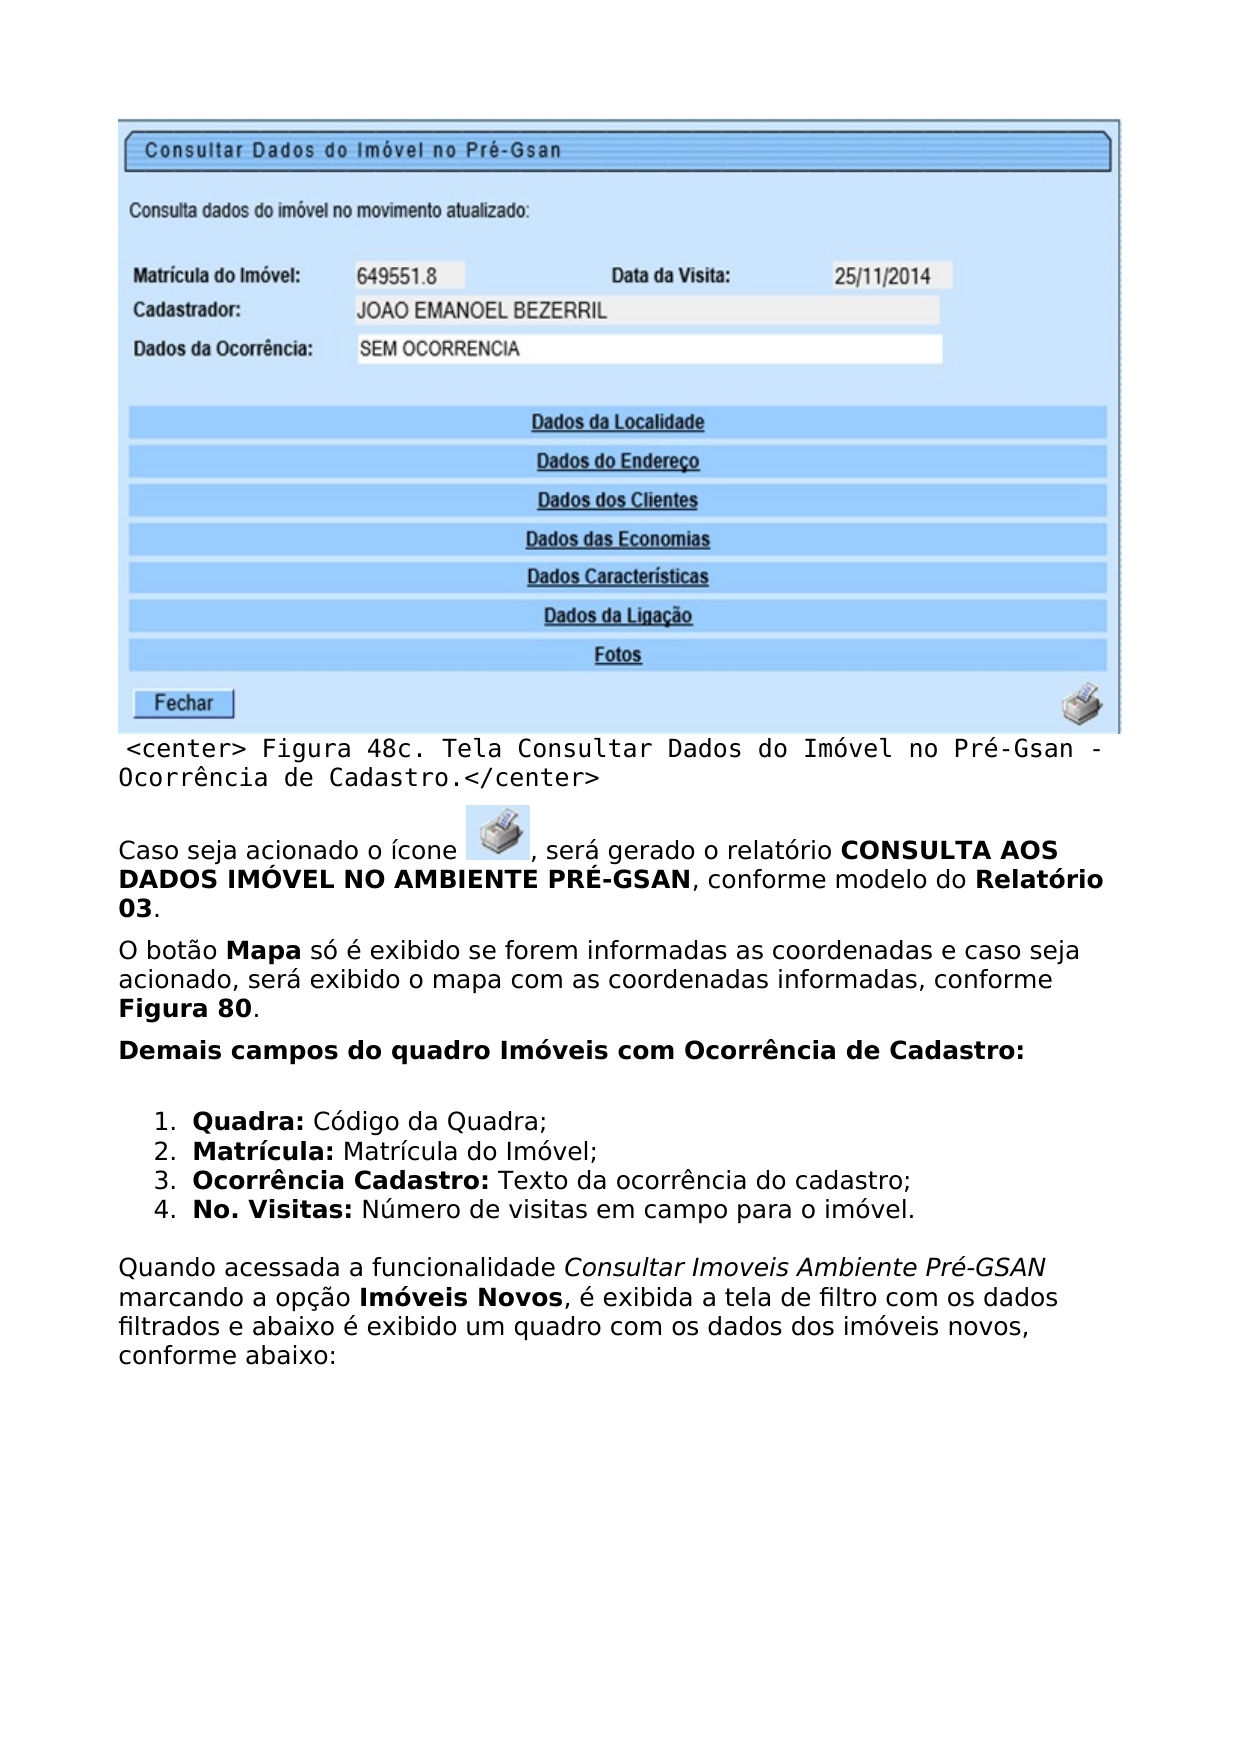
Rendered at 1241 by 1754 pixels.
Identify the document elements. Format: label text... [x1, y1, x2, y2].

list Quadra: Código da Quadra; [177, 1107, 1122, 1137]
text Caso seja acionado o ícone , será gerado o relatório CONSULTA AOS DADOS IMÓVEL NO AMBIENTE PRÉ-GSAN, conforme modelo do Relatório 03. [118, 805, 1122, 924]
text O botão Mapa só é exibido se forem informadas as coordenadas e caso seja acionado, será exibido o mapa com as coordenadas informadas, conforme Figura 80. [118, 936, 1122, 1024]
picture [118, 118, 1123, 734]
text Quando acessada a funcionalidade Consultar Imoveis Ambiente Pré-GSAN marcando a opção Imóveis Novos, é exibida a tela de filtro com os dados filtrados e abaixo é exibido um quadro com os dados dos imóveis novos, conforme abaixo: [118, 1254, 1122, 1370]
list No. Visitas: Número de visitas em campo para o imóvel. [177, 1195, 1122, 1224]
picture [465, 805, 530, 860]
text <center> Figura 48c. Tela Consultar Dados do Imóvel no Pré-Gsan - Ocorrência de Cadastro.</center> [118, 734, 1122, 792]
list Matrícula: Matrícula do Imóvel; [177, 1137, 1122, 1166]
list Ocorrência Cadastro: Texto da ocorrência do cadastro; [177, 1166, 1122, 1195]
text Demais campos do quadro Imóveis com Ocorrência de Cadastro: [118, 1036, 1122, 1066]
